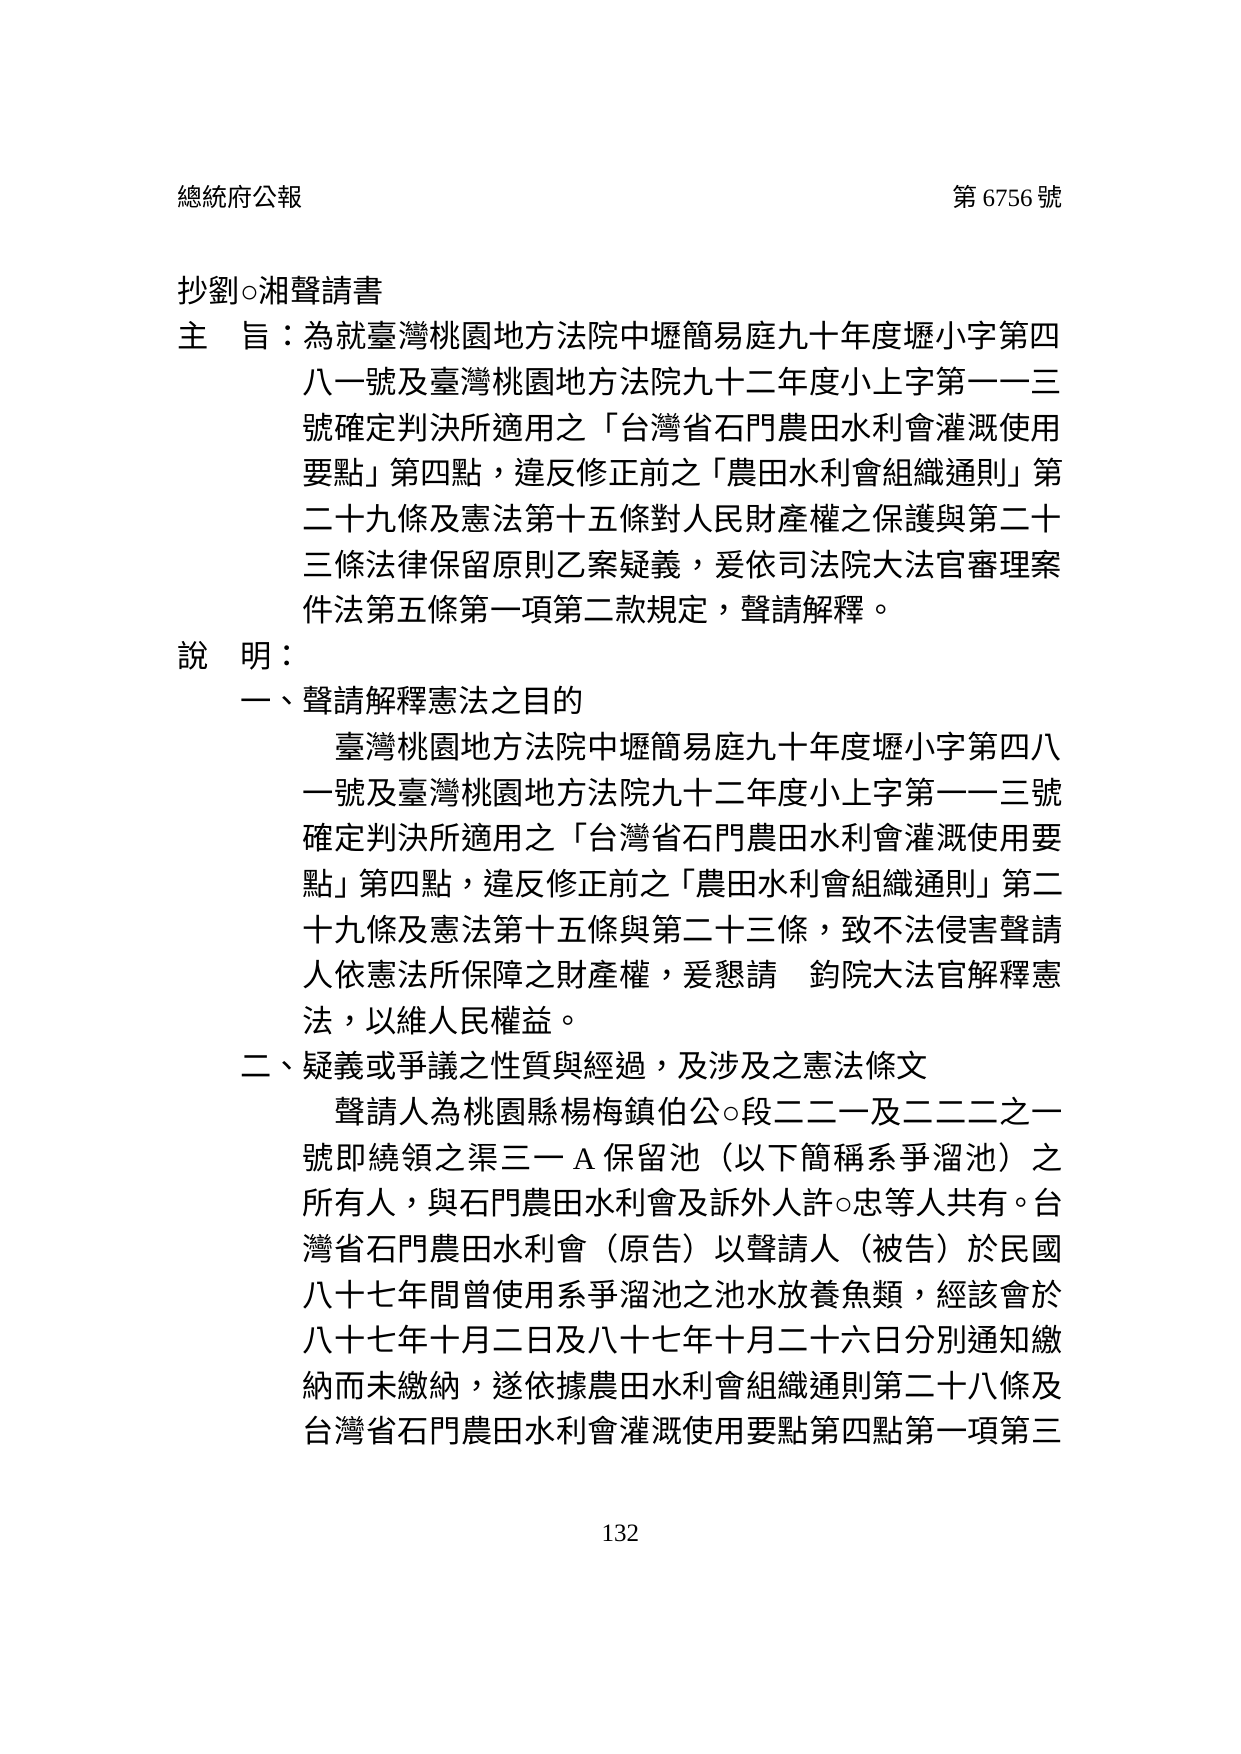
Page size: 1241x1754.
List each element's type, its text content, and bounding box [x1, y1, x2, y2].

text 主 旨：為就臺灣桃園地方法院中壢簡易庭九十年度壢小字第四八一號及臺灣桃園地方法院九十二年度小上字第一一三號確定判決所適用之「台灣省石門農田水利會灌溉使用要點」第四點，違反修正前之「農田水利會組織通則」第二十九條及憲法第十五條對人民財產權之保護與第二十三條法律保留原則乙案疑義，爰依司法院大法官審理案件法第五條第一項第二款規定，聲請解釋。 [177, 311, 1063, 631]
text 二、疑義或爭議之性質與經過，及涉及之憲法條文 [177, 1041, 1063, 1087]
text 抄劉○湘聲請書 [177, 266, 1063, 311]
text 一、聲請解釋憲法之目的 [177, 676, 1063, 722]
text 臺灣桃園地方法院中壢簡易庭九十年度壢小字第四八一號及臺灣桃園地方法院九十二年度小上字第一一三號確定判決所適用之「台灣省石門農田水利會灌溉使用要點」第四點，違反修正前之「農田水利會組織通則」第二十九條及憲法第十五條與第二十三條，致不法侵害聲請人依憲法所保障之財產權，爰懇請 鈞院大法官解釋憲法，以維人民權益。 [303, 722, 1063, 1041]
text 聲請人為桃園縣楊梅鎮伯公○段二二一及二二二之一號即繞領之渠三一A保留池（以下簡稱系爭溜池）之所有人，與石門農田水利會及訴外人許○忠等人共有。台灣省石門農田水利會（原告）以聲請人（被告）於民國八十七年間曾使用系爭溜池之池水放養魚類，經該會於八十七年十月二日及八十七年十月二十六日分別通知繳納而未繳納，遂依據農田水利會組織通則第二十八條及台灣省石門農田水利會灌溉使用要點第四點第一項第三 [303, 1087, 1063, 1452]
text 說 明： [177, 631, 1063, 676]
